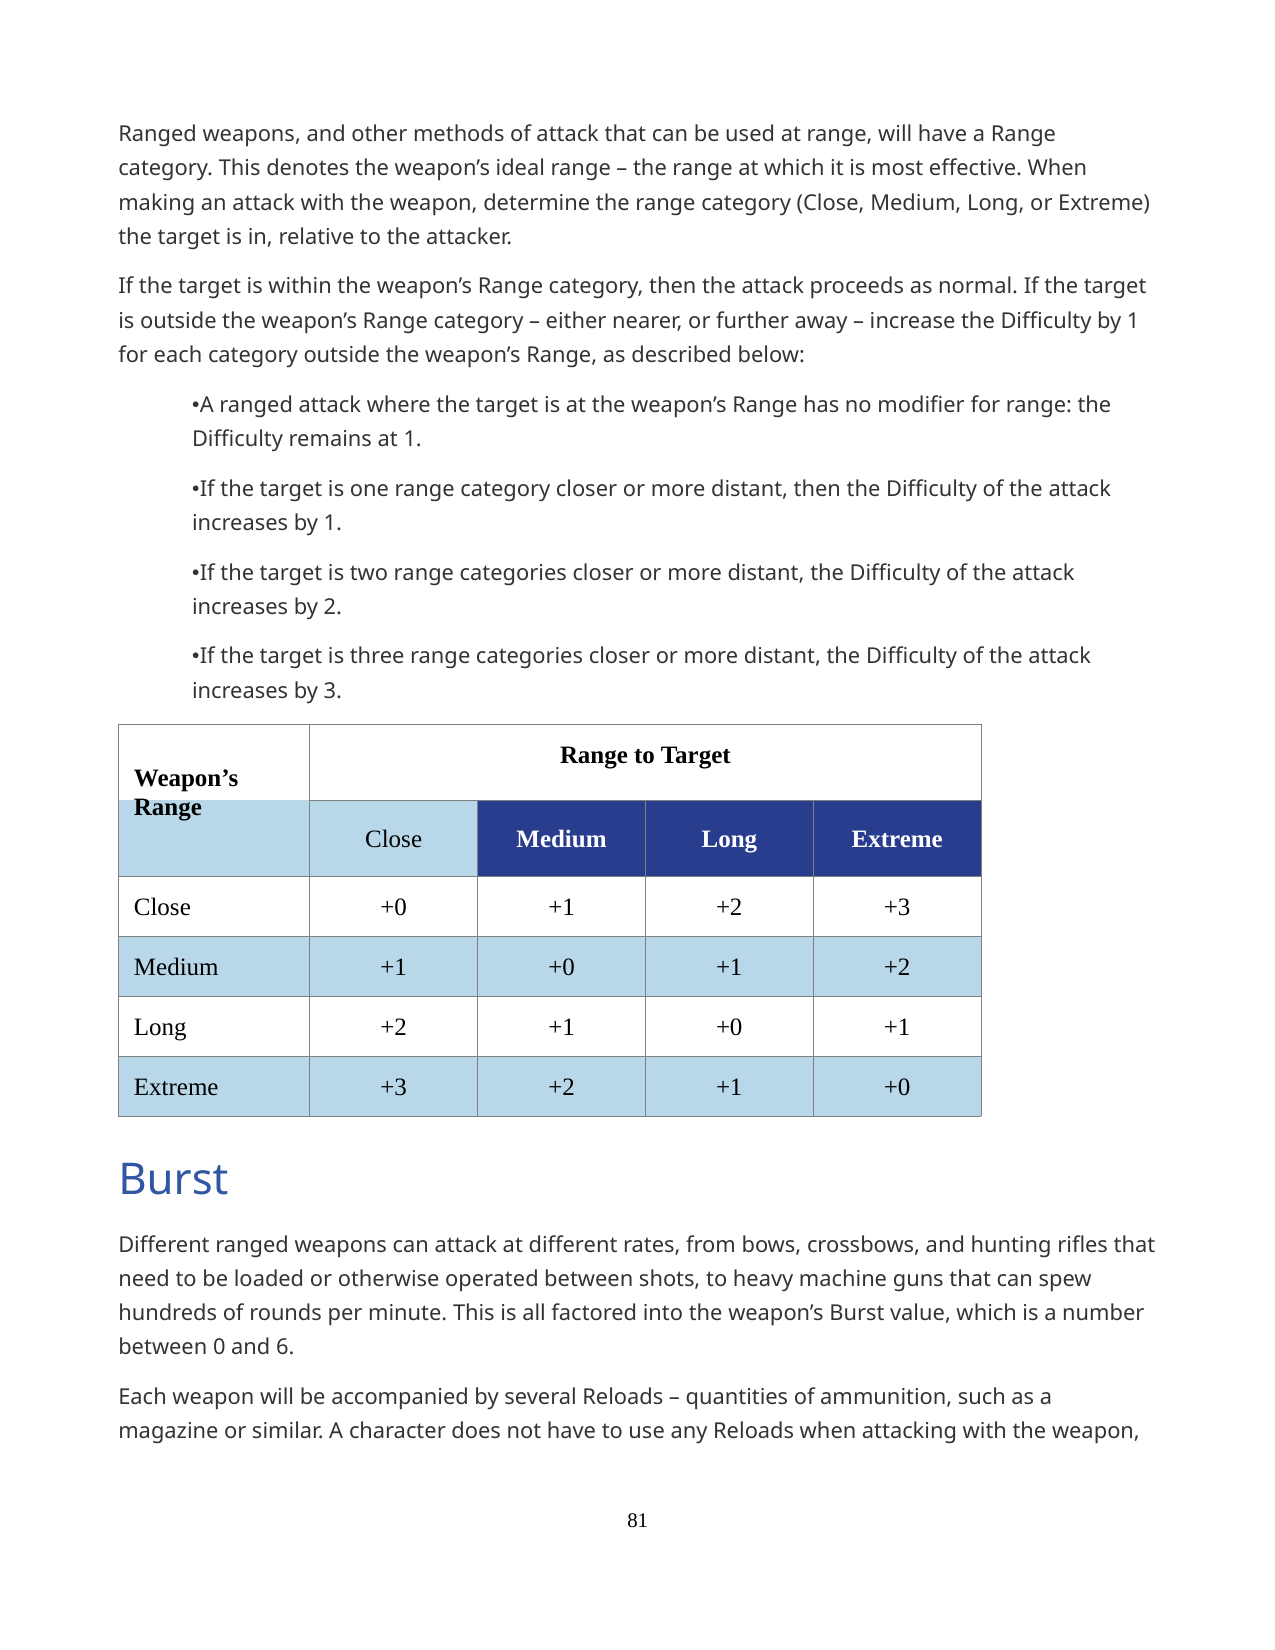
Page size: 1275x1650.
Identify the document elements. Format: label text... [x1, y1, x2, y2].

table_header Weapon’s Range [119, 725, 309, 800]
table_cell +2 [814, 937, 981, 996]
table_cell +2 [478, 1057, 645, 1116]
table_cell +0 [310, 877, 477, 936]
list If the target is one range category closer or more distant, then the Difficulty of the attack increases by 1. [118, 472, 1157, 536]
table_cell +0 [646, 997, 813, 1056]
table_cell Medium [119, 937, 309, 996]
text Ranged weapons, and other methods of attack that can be used at range, will have a Range category. This denotes the weapon’s ideal range – the range at which it is most effective. When making an attack with the weapon, determine the range category (Close, Medium, Long, or Extreme) the target is in, relative to the attacker. [118, 118, 1157, 250]
table_cell +0 [478, 937, 645, 996]
table_cell +3 [310, 1057, 477, 1116]
table_cell +1 [310, 937, 477, 996]
table_cell Extreme [814, 801, 981, 876]
table_cell +3 [814, 877, 981, 936]
list A ranged attack where the target is at the weapon’s Range has no modifier for range: the Difficulty remains at 1. [118, 388, 1157, 452]
table_cell Medium [478, 801, 645, 876]
table_cell Long [646, 801, 813, 876]
table_cell +1 [478, 877, 645, 936]
table_cell +1 [646, 1057, 813, 1116]
table_cell Extreme [119, 1057, 309, 1116]
table_cell Close [119, 877, 309, 936]
text If the target is within the weapon’s Range category, then the attack proceeds as normal. If the target is outside the weapon’s Range category – either nearer, or further away – increase the Difficulty by 1 for each category outside the weapon’s Range, as described below: [118, 270, 1157, 368]
table_cell Long [119, 997, 309, 1056]
list If the target is three range categories closer or more distant, the Difficulty of the attack increases by 3. [118, 640, 1157, 704]
table_cell Close [310, 801, 477, 876]
table_cell +2 [310, 997, 477, 1056]
text Different ranged weapons can attack at different rates, from bows, crossbows, and hunting rifles that need to be loaded or otherwise operated between shots, to heavy machine guns that can spew hundreds of rounds per minute. This is all factored into the weapon’s Burst value, which is a number between 0 and 6. [118, 1229, 1157, 1361]
subtitle Burst [118, 1148, 1157, 1207]
table_cell +2 [646, 877, 813, 936]
table_cell +1 [814, 997, 981, 1056]
text Each weapon will be accompanied by several Reloads – quantities of ammunition, such as a magazine or similar. A character does not have to use any Reloads when attacking with the weapon, [118, 1381, 1157, 1445]
table_cell +1 [646, 937, 813, 996]
list If the target is two range categories closer or more distant, the Difficulty of the attack increases by 2. [118, 556, 1157, 620]
table_cell +0 [814, 1057, 981, 1116]
table_cell +1 [478, 997, 645, 1056]
table_header Range to Target [310, 725, 981, 800]
